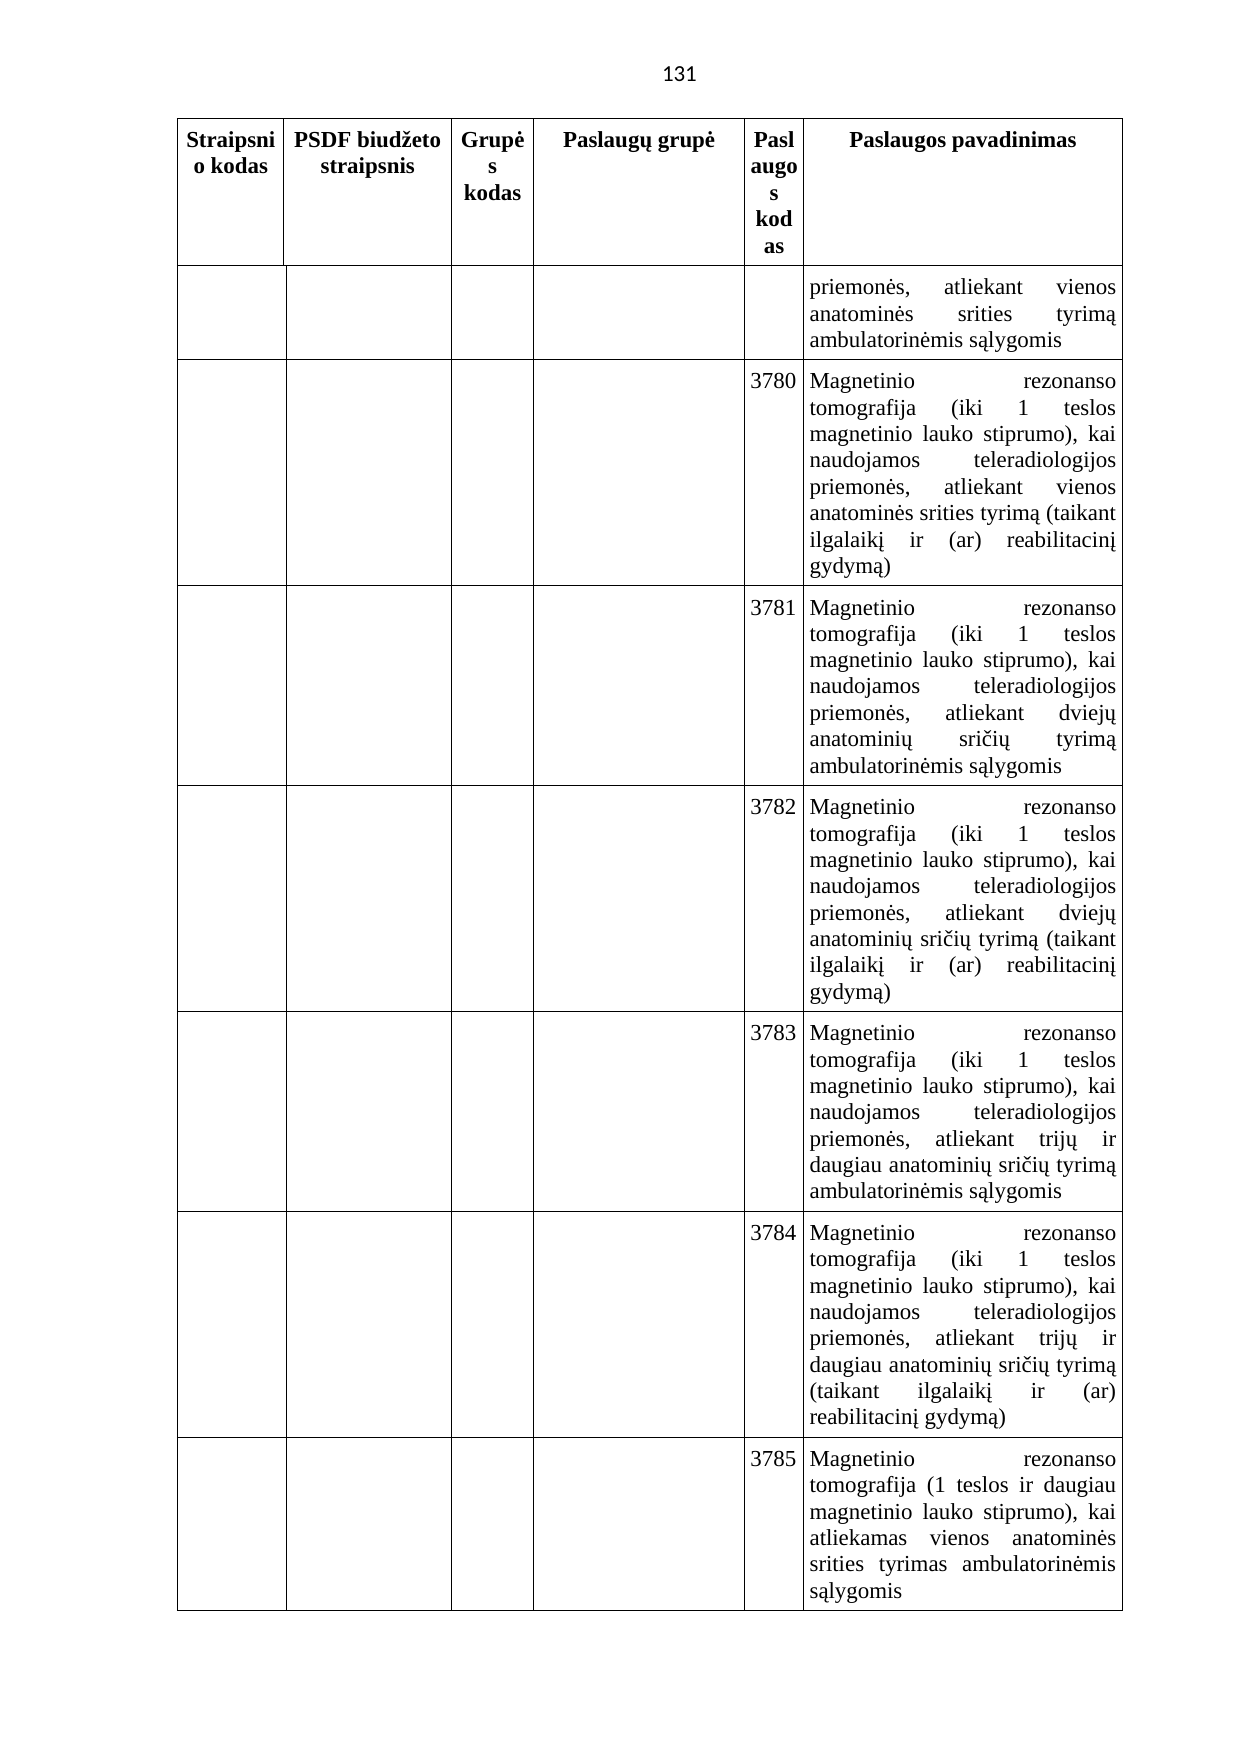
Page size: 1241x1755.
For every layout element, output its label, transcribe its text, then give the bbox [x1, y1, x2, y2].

table_cell [287, 586, 451, 785]
table_cell [745, 266, 803, 359]
table_cell [452, 1212, 533, 1437]
table_cell [178, 1212, 286, 1437]
table_cell [178, 786, 286, 1011]
table_cell 3781 [745, 586, 803, 785]
table_cell [178, 1438, 286, 1610]
table_cell [178, 360, 286, 585]
table_cell [452, 1012, 533, 1211]
table_cell [178, 266, 286, 359]
table_cell [287, 266, 451, 359]
table_cell [287, 1212, 451, 1437]
table_cell 3784 [745, 1212, 803, 1437]
table_header Grupės kodas [452, 119, 533, 265]
table_cell Magnetinio rezonanso tomografija (iki 1 teslos magnetinio lauko stiprumo), kai naudojamos teleradiologijos priemonės, atliekant trijų ir daugiau anatominių sričių tyrimą (taikant ilgalaikį ir (ar) reabilitacinį gydymą) [804, 1212, 1122, 1437]
table_cell [287, 786, 451, 1011]
table_cell Magnetinio rezonanso tomografija (iki 1 teslos magnetinio lauko stiprumo), kai naudojamos teleradiologijos priemonės, atliekant vienos anatominės srities tyrimą (taikant ilgalaikį ir (ar) reabilitacinį gydymą) [804, 360, 1122, 585]
table_cell 3782 [745, 786, 803, 1011]
table_cell [452, 786, 533, 1011]
table_cell [534, 266, 744, 359]
table_cell Magnetinio rezonanso tomografija (1 teslos ir daugiau magnetinio lauko stiprumo), kai atliekamas vienos anatominės srities tyrimas ambulatorinėmis sąlygomis [804, 1438, 1122, 1610]
table_cell [534, 1438, 744, 1610]
table_cell 3783 [745, 1012, 803, 1211]
table_header Straipsnio kodas [178, 119, 283, 265]
table_cell 3780 [745, 360, 803, 585]
table_cell priemonės, atliekant vienos anatominės srities tyrimą ambulatorinėmis sąlygomis [804, 266, 1122, 359]
table_cell [534, 586, 744, 785]
table_cell [452, 266, 533, 359]
table_cell Magnetinio rezonanso tomografija (iki 1 teslos magnetinio lauko stiprumo), kai naudojamos teleradiologijos priemonės, atliekant dviejų anatominių sričių tyrimą (taikant ilgalaikį ir (ar) reabilitacinį gydymą) [804, 786, 1122, 1011]
table_cell [452, 360, 533, 585]
table_cell [534, 360, 744, 585]
table_cell [287, 360, 451, 585]
table_cell [452, 586, 533, 785]
table_cell [178, 586, 286, 785]
table_cell [534, 786, 744, 1011]
table_cell [534, 1012, 744, 1211]
table_cell 3785 [745, 1438, 803, 1610]
table_cell [287, 1438, 451, 1610]
table_cell Magnetinio rezonanso tomografija (iki 1 teslos magnetinio lauko stiprumo), kai naudojamos teleradiologijos priemonės, atliekant trijų ir daugiau anatominių sričių tyrimą ambulatorinėmis sąlygomis [804, 1012, 1122, 1211]
table_cell [534, 1212, 744, 1437]
table_header Paslaugų grupė [534, 119, 744, 265]
table_cell [452, 1438, 533, 1610]
table_cell [178, 1012, 286, 1211]
table_header PSDF biudžeto straipsnis [284, 119, 451, 265]
table_cell [287, 1012, 451, 1211]
table_header Paslaugos kodas [745, 119, 803, 265]
table_cell Magnetinio rezonanso tomografija (iki 1 teslos magnetinio lauko stiprumo), kai naudojamos teleradiologijos priemonės, atliekant dviejų anatominių sričių tyrimą ambulatorinėmis sąlygomis [804, 586, 1122, 785]
table_header Paslaugos pavadinimas [804, 119, 1122, 265]
